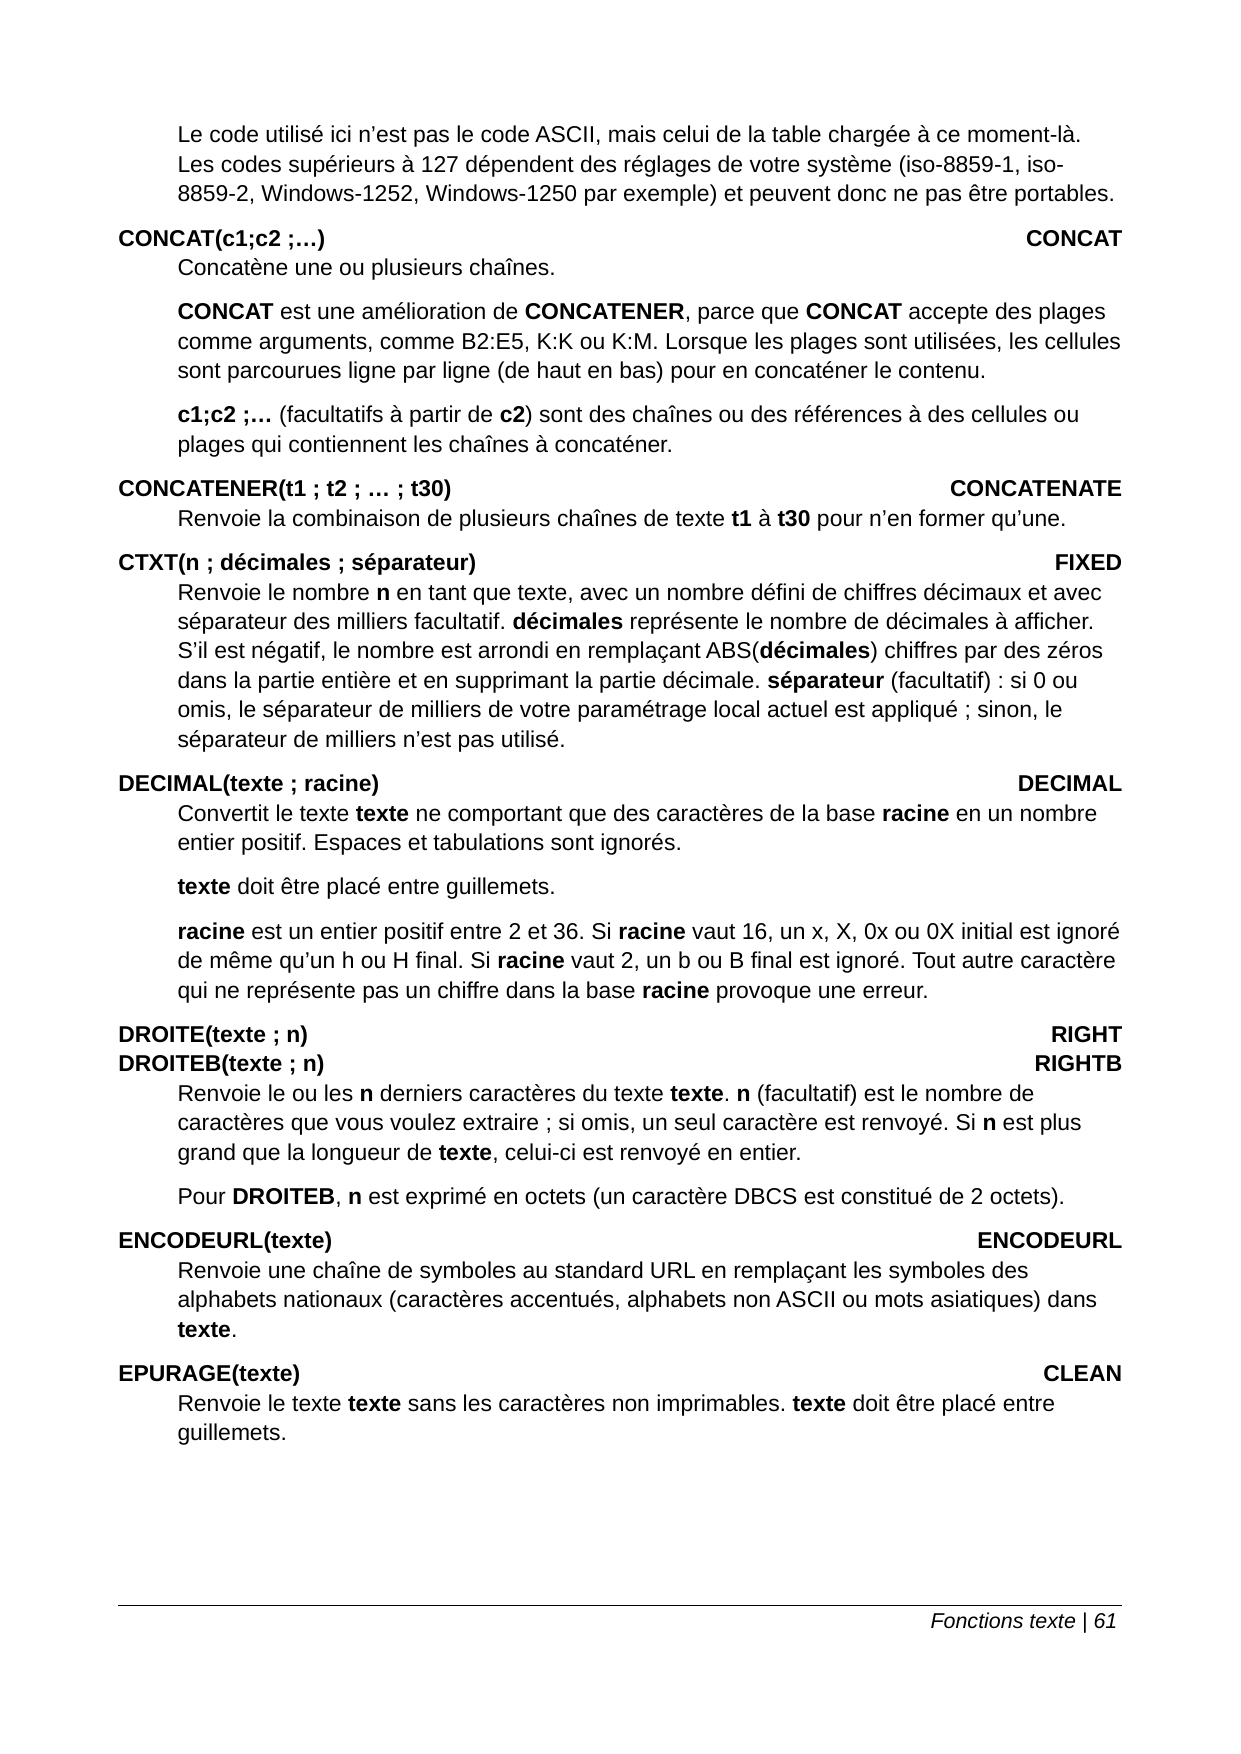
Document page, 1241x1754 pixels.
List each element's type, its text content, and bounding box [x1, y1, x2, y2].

list Renvoie le nombre n en tant que texte, avec un nombre défini de chiffres décimaux et avec séparateur des milliers facultatif. décimales représente le nombre de décimales à afficher. S’il est négatif, le nombre est arrondi en remplaçant ABS(décimales) chiffres par des zéros dans la partie entière et en supprimant la partie décimale. séparateur (facultatif) : si 0 ou omis, le séparateur de milliers de votre paramétrage local actuel est appliqué ; sinon, le séparateur de milliers n’est pas utilisé. [177, 575, 1122, 752]
text CTXT(n ; décimales ; séparateur) FIXED [118, 546, 1122, 575]
text DECIMAL(texte ; racine) DECIMAL [118, 767, 1122, 796]
list Renvoie le ou les n derniers caractères du texte texte. n (facultatif) est le nombre de caractères que vous voulez extraire ; si omis, un seul caractère est renvoyé. Si n est plus grand que la longueur de texte, celui-ci est renvoyé en entier. [177, 1077, 1122, 1165]
text EPURAGE(texte) CLEAN [118, 1357, 1122, 1386]
list Renvoie une chaîne de symboles au standard URL en remplaçant les symboles des alphabets nationaux (caractères accentués, alphabets non ASCII ou mots asiatiques) dans texte. [177, 1254, 1122, 1342]
list c1;c2 ;… (facultatifs à partir de c2) sont des chaînes ou des références à des cellules ou plages qui contiennent les chaînes à concaténer. [177, 398, 1122, 457]
list Concatène une ou plusieurs chaînes. [177, 251, 1122, 280]
list CONCAT est une amélioration de CONCATENER, parce que CONCAT accepte des plages comme arguments, comme B2:E5, K:K ou K:M. Lorsque les plages sont utilisées, les cellules sont parcourues ligne par ligne (de haut en bas) pour en concaténer le contenu. [177, 295, 1122, 383]
text DROITE(texte ; n) RIGHT [118, 1018, 1122, 1047]
list texte doit être placé entre guillemets. [177, 870, 1122, 900]
text CONCATENER(t1 ; t2 ; … ; t30) CONCATENATE [118, 472, 1122, 502]
text ENCODEURL(texte) ENCODEURL [118, 1224, 1122, 1254]
list Le code utilisé ici n’est pas le code ASCII, mais celui de la table chargée à ce moment-là. Les codes supérieurs à 127 dépendent des réglages de votre système (iso-8859-1, iso-8859-2, Windows-1252, Windows-1250 par exemple) et peuvent donc ne pas être portables. [177, 118, 1122, 207]
list Convertit le texte texte ne comportant que des caractères de la base racine en un nombre entier positif. Espaces et tabulations sont ignorés. [177, 796, 1122, 855]
list racine est un entier positif entre 2 et 36. Si racine vaut 16, un x, X, 0x ou 0X initial est ignoré de même qu’un h ou H final. Si racine vaut 2, un b ou B final est ignoré. Tout autre caractère qui ne représente pas un chiffre dans la base racine provoque une erreur. [177, 914, 1122, 1003]
list Renvoie le texte texte sans les caractères non imprimables. texte doit être placé entre guillemets. [177, 1386, 1122, 1445]
list Renvoie la combinaison de plusieurs chaînes de texte t1 à t30 pour n’en former qu’une. [177, 502, 1122, 531]
text DROITEB(texte ; n) RIGHTB [118, 1047, 1122, 1077]
text CONCAT(c1;c2 ;…) CONCAT [118, 221, 1122, 251]
list Pour DROITEB, n est exprimé en octets (un caractère DBCS est constitué de 2 octets). [177, 1180, 1122, 1209]
